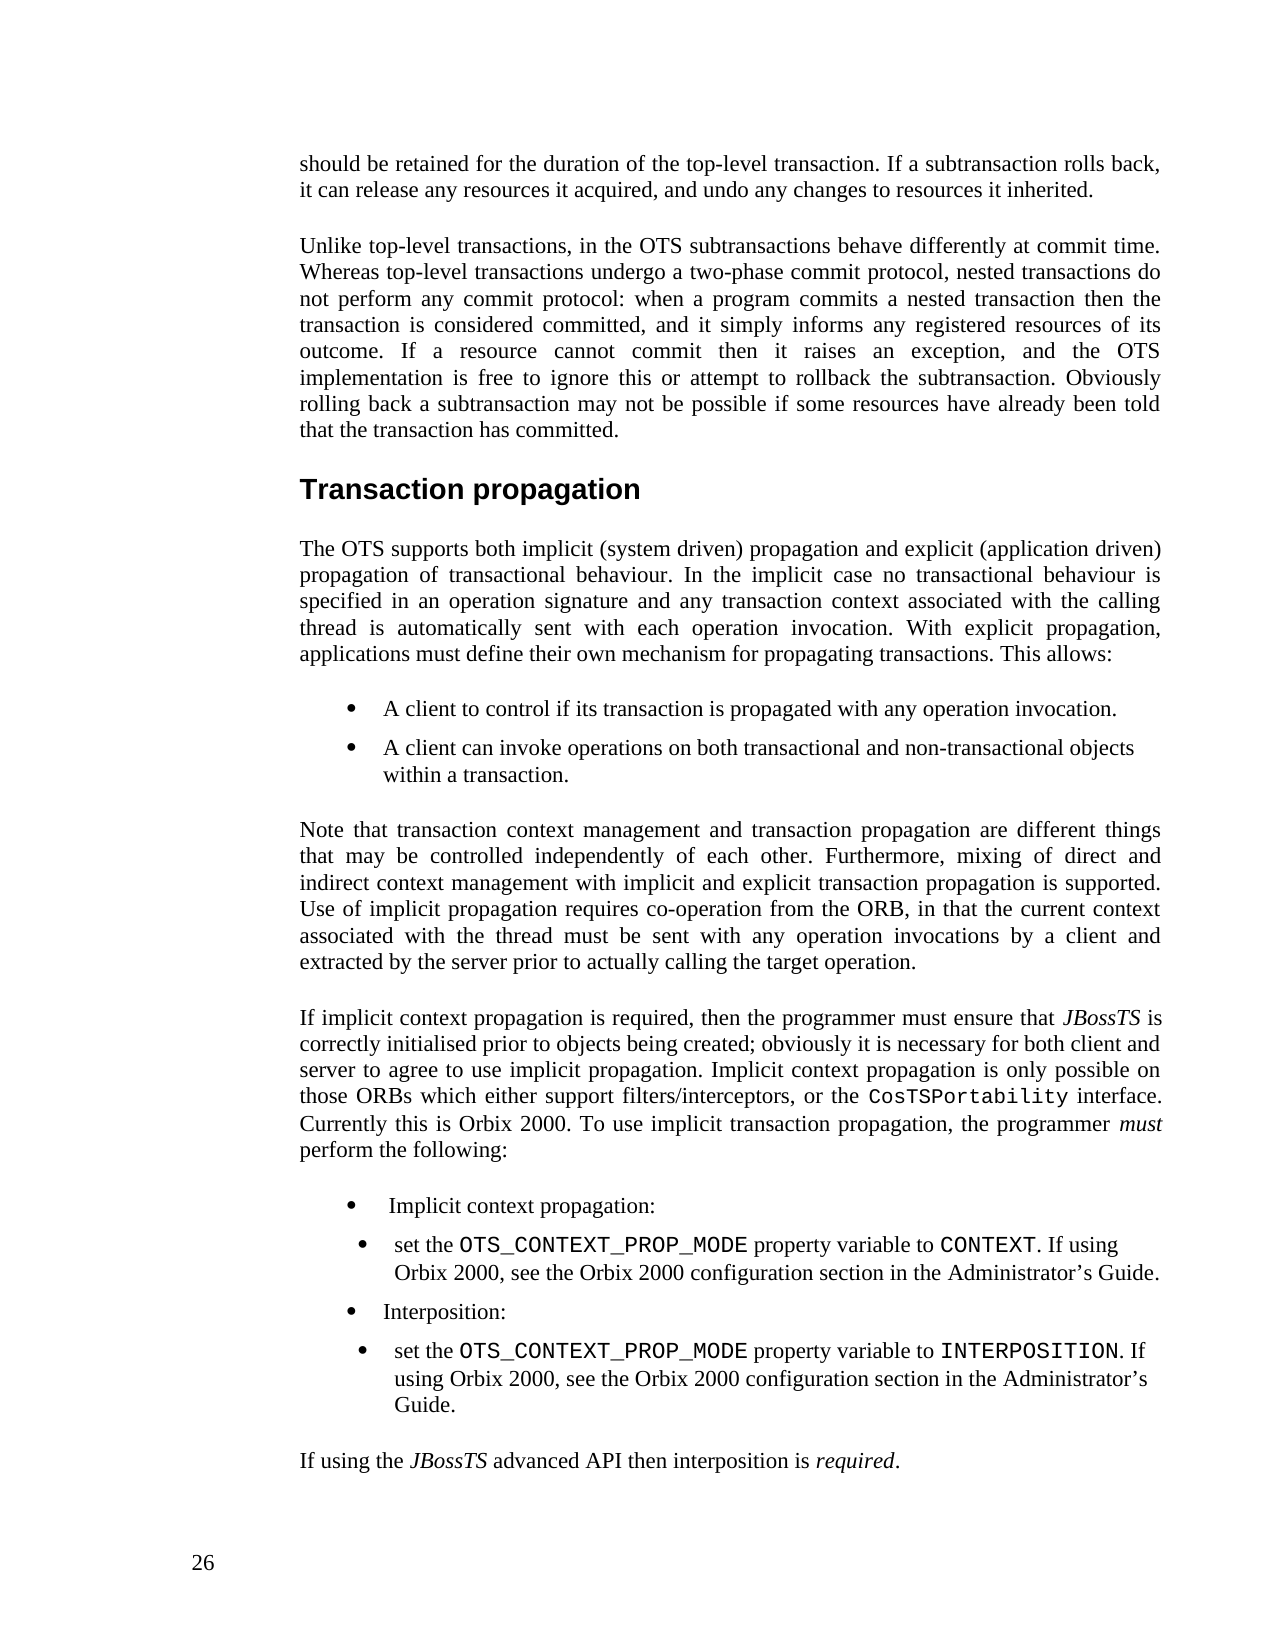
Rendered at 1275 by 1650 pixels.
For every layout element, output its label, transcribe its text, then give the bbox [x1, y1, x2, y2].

list A client to control if its transaction is propagated with any operation invocation. [347, 696, 1162, 722]
text The OTS supports both implicit (system driven) propagation and explicit (application driven) propagation of transactional behaviour. In the implicit case no transactional behaviour is specified in an operation signature and any transaction context associated with the calling thread is automatically sent with each operation invocation. With explicit propagation, applications must define their own mechanism for propagating transactions. This allows: [299, 534, 1162, 666]
text If using the JBossTS advanced API then interposition is required. [299, 1447, 1162, 1473]
subtitle Transaction propagation [187, 472, 1162, 505]
list Implicit context propagation: [347, 1192, 1162, 1218]
list set the OTS_CONTEXT_PROP_MODE property variable to INTERPOSITION. If using Orbix 2000, see the Orbix 2000 configuration section in the Administrator’s Guide. [359, 1337, 1162, 1418]
text Note that transaction context management and transaction propagation are different things that may be controlled independently of each other. Furthermore, mixing of direct and indirect context management with implicit and explicit transaction propagation is supported. Use of implicit propagation requires co-operation from the ORB, in that the current context associated with the thread must be sent with any operation invocations by a client and extracted by the server prior to actually calling the target operation. [299, 816, 1162, 974]
list A client can invoke operations on both transactional and non-transactional objects within a transaction. [347, 734, 1162, 787]
list set the OTS_CONTEXT_PROP_MODE property variable to CONTEXT. If using Orbix 2000, see the Orbix 2000 configuration section in the Administrator’s Guide. [359, 1231, 1162, 1286]
text If implicit context propagation is required, then the programmer must ensure that JBossTS is correctly initialised prior to objects being created; obviously it is necessary for both client and server to agree to use implicit propagation. Implicit context propagation is only possible on those ORBs which either support filters/interceptors, or the CosTSPortability interface. Currently this is Orbix 2000. To use implicit transaction propagation, the programmer must perform the following: [299, 1003, 1162, 1163]
list Interposition: [347, 1298, 1162, 1324]
text should be retained for the duration of the top-level transaction. If a subtransaction rolls back, it can release any resources it acquired, and undo any changes to resources it inherited. [299, 150, 1162, 203]
text Unlike top-level transactions, in the OTS subtransactions behave differently at commit time. Whereas top-level transactions undergo a two-phase commit protocol, nested transactions do not perform any commit protocol: when a program commits a nested transaction then the transaction is considered committed, and it simply informs any registered resources of its outcome. If a resource cannot commit then it raises an exception, and the OTS implementation is free to ignore this or attempt to rollback the subtransaction. Obviously rolling back a subtransaction may not be possible if some resources have already been told that the transaction has committed. [299, 232, 1162, 443]
